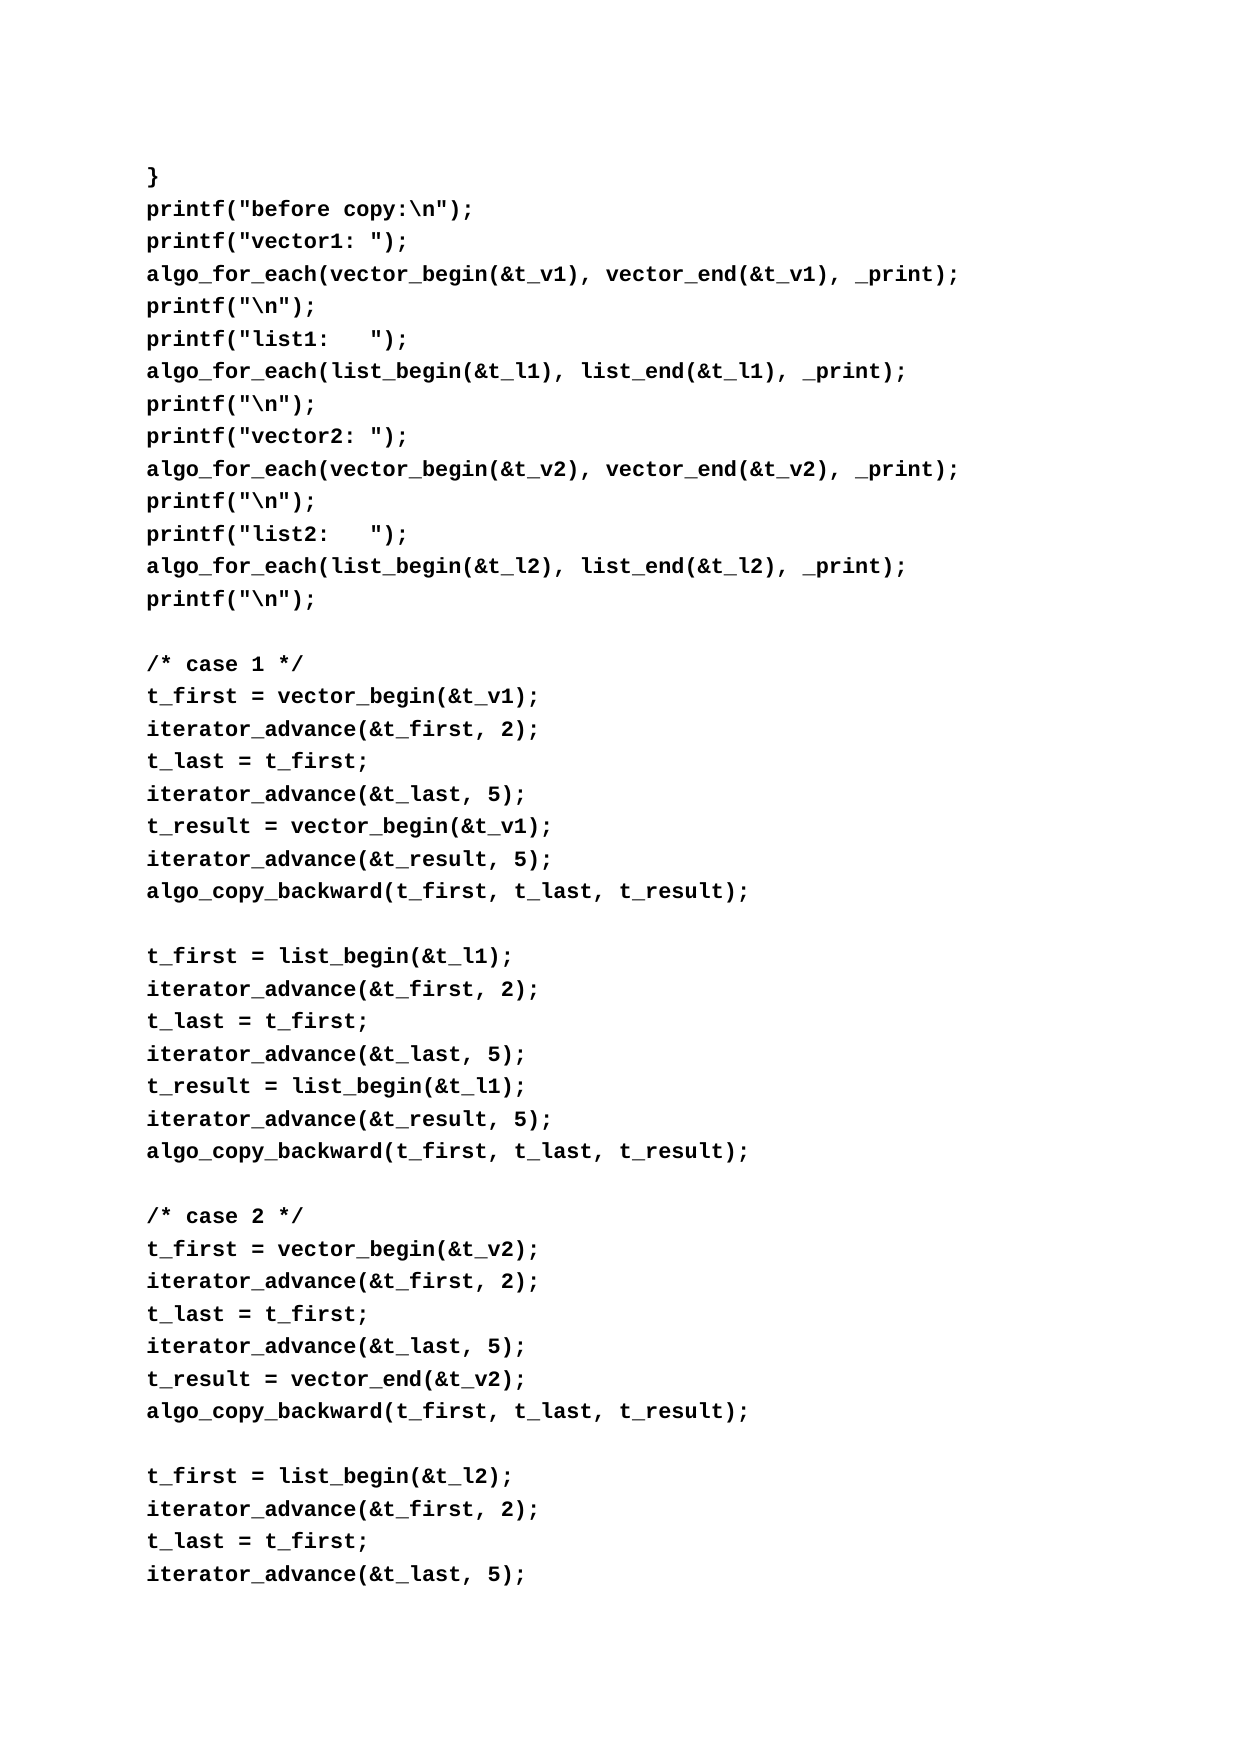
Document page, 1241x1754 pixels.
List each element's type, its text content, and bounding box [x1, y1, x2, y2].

text printf("vector1: "); [94, 227, 1144, 259]
text iterator_advance(&t_result, 5); [94, 1104, 1144, 1137]
text printf("\n"); [94, 292, 1144, 324]
text iterator_advance(&t_result, 5); [94, 844, 1144, 877]
text t_first = vector_begin(&t_v2); [94, 1234, 1144, 1267]
text /* case 1 */ [94, 649, 1144, 682]
text iterator_advance(&t_first, 2); [94, 1494, 1144, 1527]
text algo_for_each(vector_begin(&t_v2), vector_end(&t_v2), _print); [94, 454, 1144, 487]
text iterator_advance(&t_first, 2); [94, 1267, 1144, 1299]
text algo_copy_backward(t_first, t_last, t_result); [94, 877, 1144, 909]
text t_result = list_begin(&t_l1); [94, 1072, 1144, 1104]
text printf("list2: "); [94, 519, 1144, 552]
text iterator_advance(&t_last, 5); [94, 1559, 1144, 1592]
text iterator_advance(&t_last, 5); [94, 779, 1144, 812]
text iterator_advance(&t_last, 5); [94, 1332, 1144, 1364]
text /* case 2 */ [94, 1202, 1144, 1234]
text printf("\n"); [94, 584, 1144, 617]
text algo_for_each(vector_begin(&t_v1), vector_end(&t_v1), _print); [94, 259, 1144, 292]
text t_last = t_first; [94, 1527, 1144, 1559]
text printf("before copy:\n"); [94, 194, 1144, 227]
text t_first = list_begin(&t_l1); [94, 942, 1144, 974]
text t_last = t_first; [94, 747, 1144, 779]
text iterator_advance(&t_first, 2); [94, 714, 1144, 747]
text t_result = vector_begin(&t_v1); [94, 812, 1144, 844]
text t_first = vector_begin(&t_v1); [94, 682, 1144, 714]
text iterator_advance(&t_first, 2); [94, 974, 1144, 1007]
text algo_for_each(list_begin(&t_l2), list_end(&t_l2), _print); [94, 552, 1144, 584]
text printf("list1: "); [94, 324, 1144, 357]
text t_last = t_first; [94, 1007, 1144, 1039]
text t_first = list_begin(&t_l2); [94, 1462, 1144, 1494]
text } [94, 162, 1144, 194]
text algo_for_each(list_begin(&t_l1), list_end(&t_l1), _print); [94, 357, 1144, 389]
text t_last = t_first; [94, 1299, 1144, 1332]
text printf("vector2: "); [94, 422, 1144, 454]
text printf("\n"); [94, 487, 1144, 519]
text algo_copy_backward(t_first, t_last, t_result); [94, 1137, 1144, 1169]
text printf("\n"); [94, 389, 1144, 422]
text algo_copy_backward(t_first, t_last, t_result); [94, 1397, 1144, 1429]
text t_result = vector_end(&t_v2); [94, 1364, 1144, 1397]
text iterator_advance(&t_last, 5); [94, 1039, 1144, 1072]
